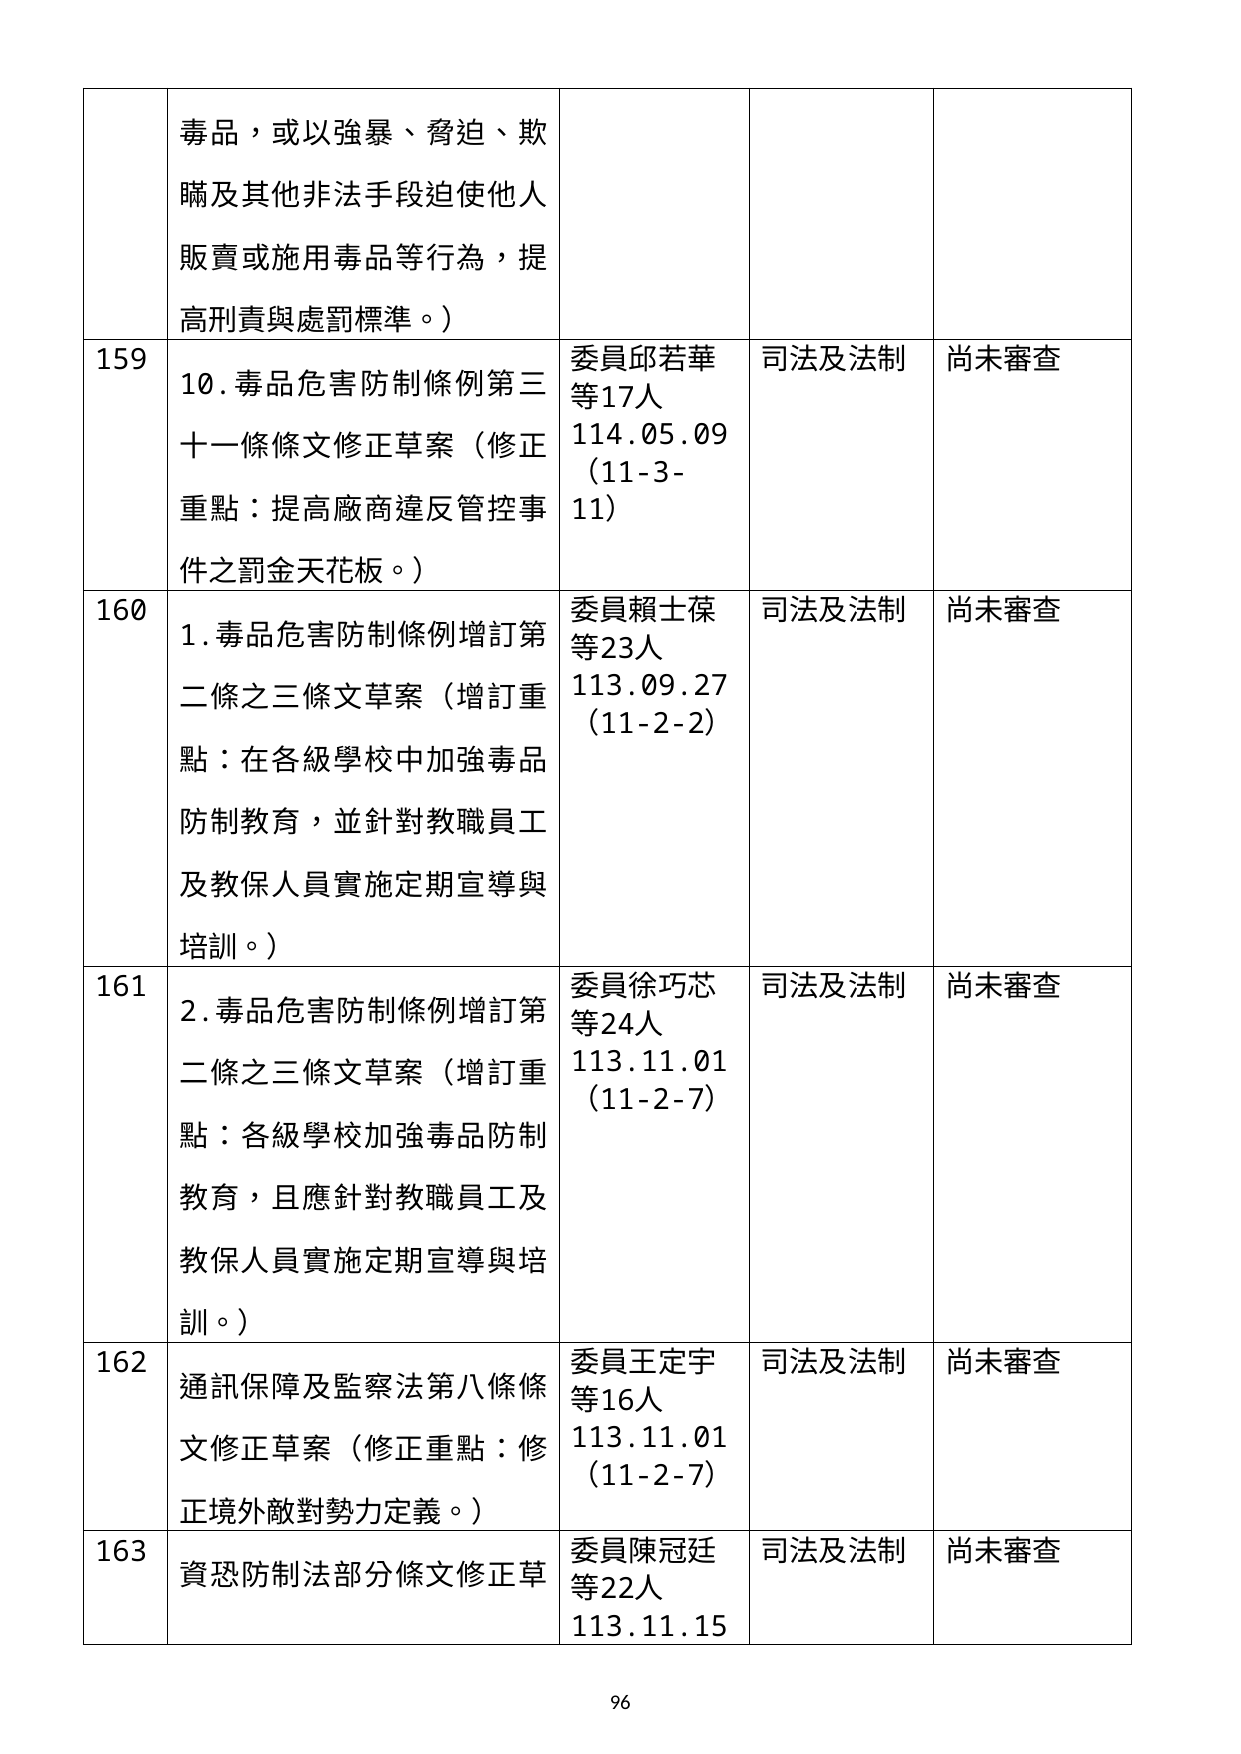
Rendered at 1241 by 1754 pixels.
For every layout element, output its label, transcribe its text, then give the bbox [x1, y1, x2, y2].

table_cell 1.毒品危害防制條例增訂第二條之三條文草案（增訂重點：在各級學校中加強毒品防制教育，並針對教職員工及教保人員實施定期宣導與培訓。） [168, 591, 559, 966]
table_cell 163 [84, 1531, 167, 1644]
table_cell [84, 89, 167, 339]
table_cell 司法及法制 [750, 967, 933, 1342]
table_cell 尚未審查 [934, 967, 1131, 1342]
table_cell [750, 89, 933, 339]
table_cell 161 [84, 967, 167, 1342]
table_cell 資恐防制法部分條文修正草 [168, 1531, 559, 1644]
table_cell 司法及法制 [750, 1531, 933, 1644]
table_cell 委員徐巧芯 等24人 113.11.01 （11-2-7） [560, 967, 749, 1342]
table_cell 毒品，或以強暴、脅迫、欺瞞及其他非法手段迫使他人販賣或施用毒品等行為，提高刑責與處罰標準。） [168, 89, 559, 339]
table_cell 通訊保障及監察法第八條條文修正草案（修正重點：修正境外敵對勢力定義。） [168, 1343, 559, 1530]
table_cell [560, 89, 749, 339]
table_cell 司法及法制 [750, 340, 933, 590]
table_cell 尚未審查 [934, 1531, 1131, 1644]
table_cell 司法及法制 [750, 591, 933, 966]
table_cell 委員陳冠廷 等22人 113.11.15 [560, 1531, 749, 1644]
table_cell 160 [84, 591, 167, 966]
table_cell 10.毒品危害防制條例第三十一條條文修正草案（修正重點：提高廠商違反管控事件之罰金天花板。） [168, 340, 559, 590]
table_cell 159 [84, 340, 167, 590]
table_cell 尚未審查 [934, 340, 1131, 590]
table_cell 司法及法制 [750, 1343, 933, 1530]
table_cell [934, 89, 1131, 339]
table_cell 委員賴士葆 等23人 113.09.27 （11-2-2） [560, 591, 749, 966]
table_cell 162 [84, 1343, 167, 1530]
table_cell 委員邱若華 等17人 114.05.09 （11-3-11） [560, 340, 749, 590]
table_cell 尚未審查 [934, 1343, 1131, 1530]
table_cell 尚未審查 [934, 591, 1131, 966]
table_cell 2.毒品危害防制條例增訂第二條之三條文草案（增訂重點：各級學校加強毒品防制教育，且應針對教職員工及教保人員實施定期宣導與培訓。） [168, 967, 559, 1342]
table_cell 委員王定宇 等16人 113.11.01 （11-2-7） [560, 1343, 749, 1530]
